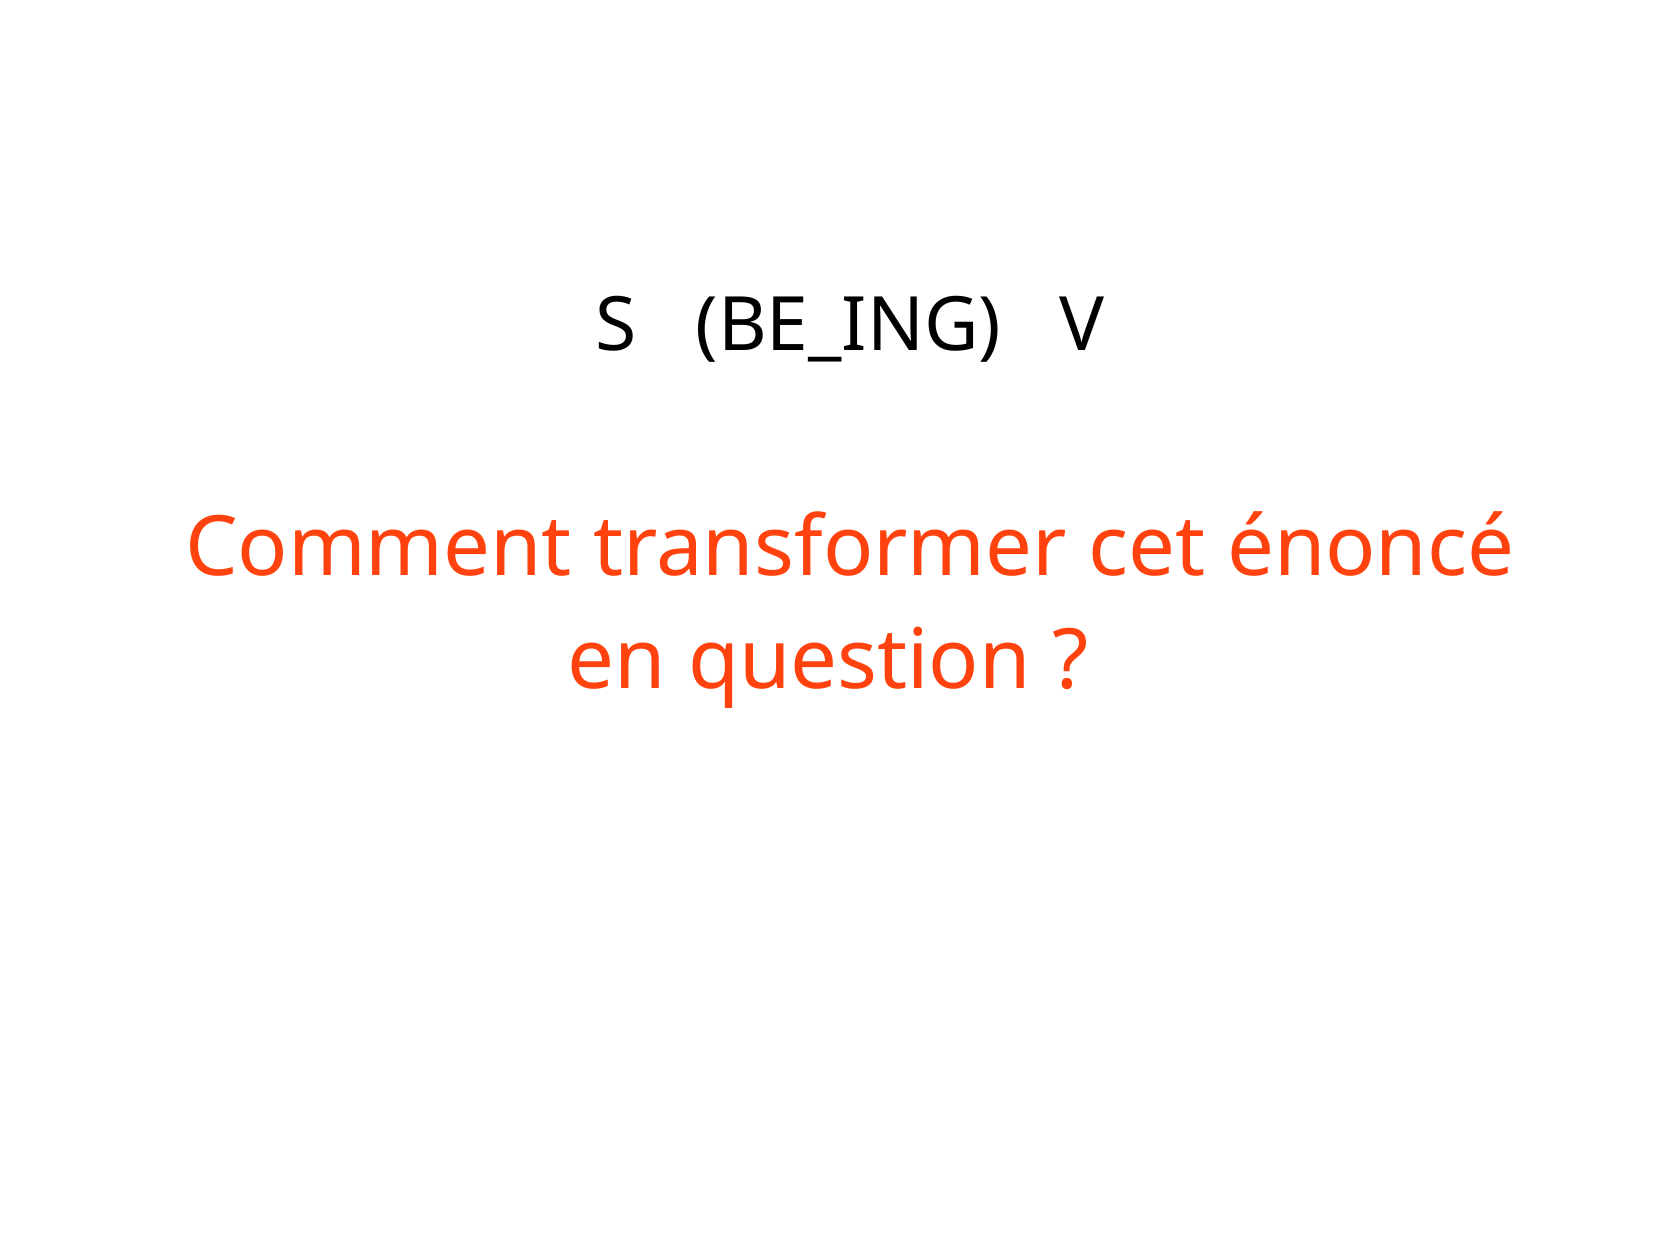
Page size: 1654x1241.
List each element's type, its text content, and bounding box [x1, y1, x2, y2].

text_box S (BE_ING) V Comment transformer cet énoncé en question ? [59, 35, 1642, 1225]
